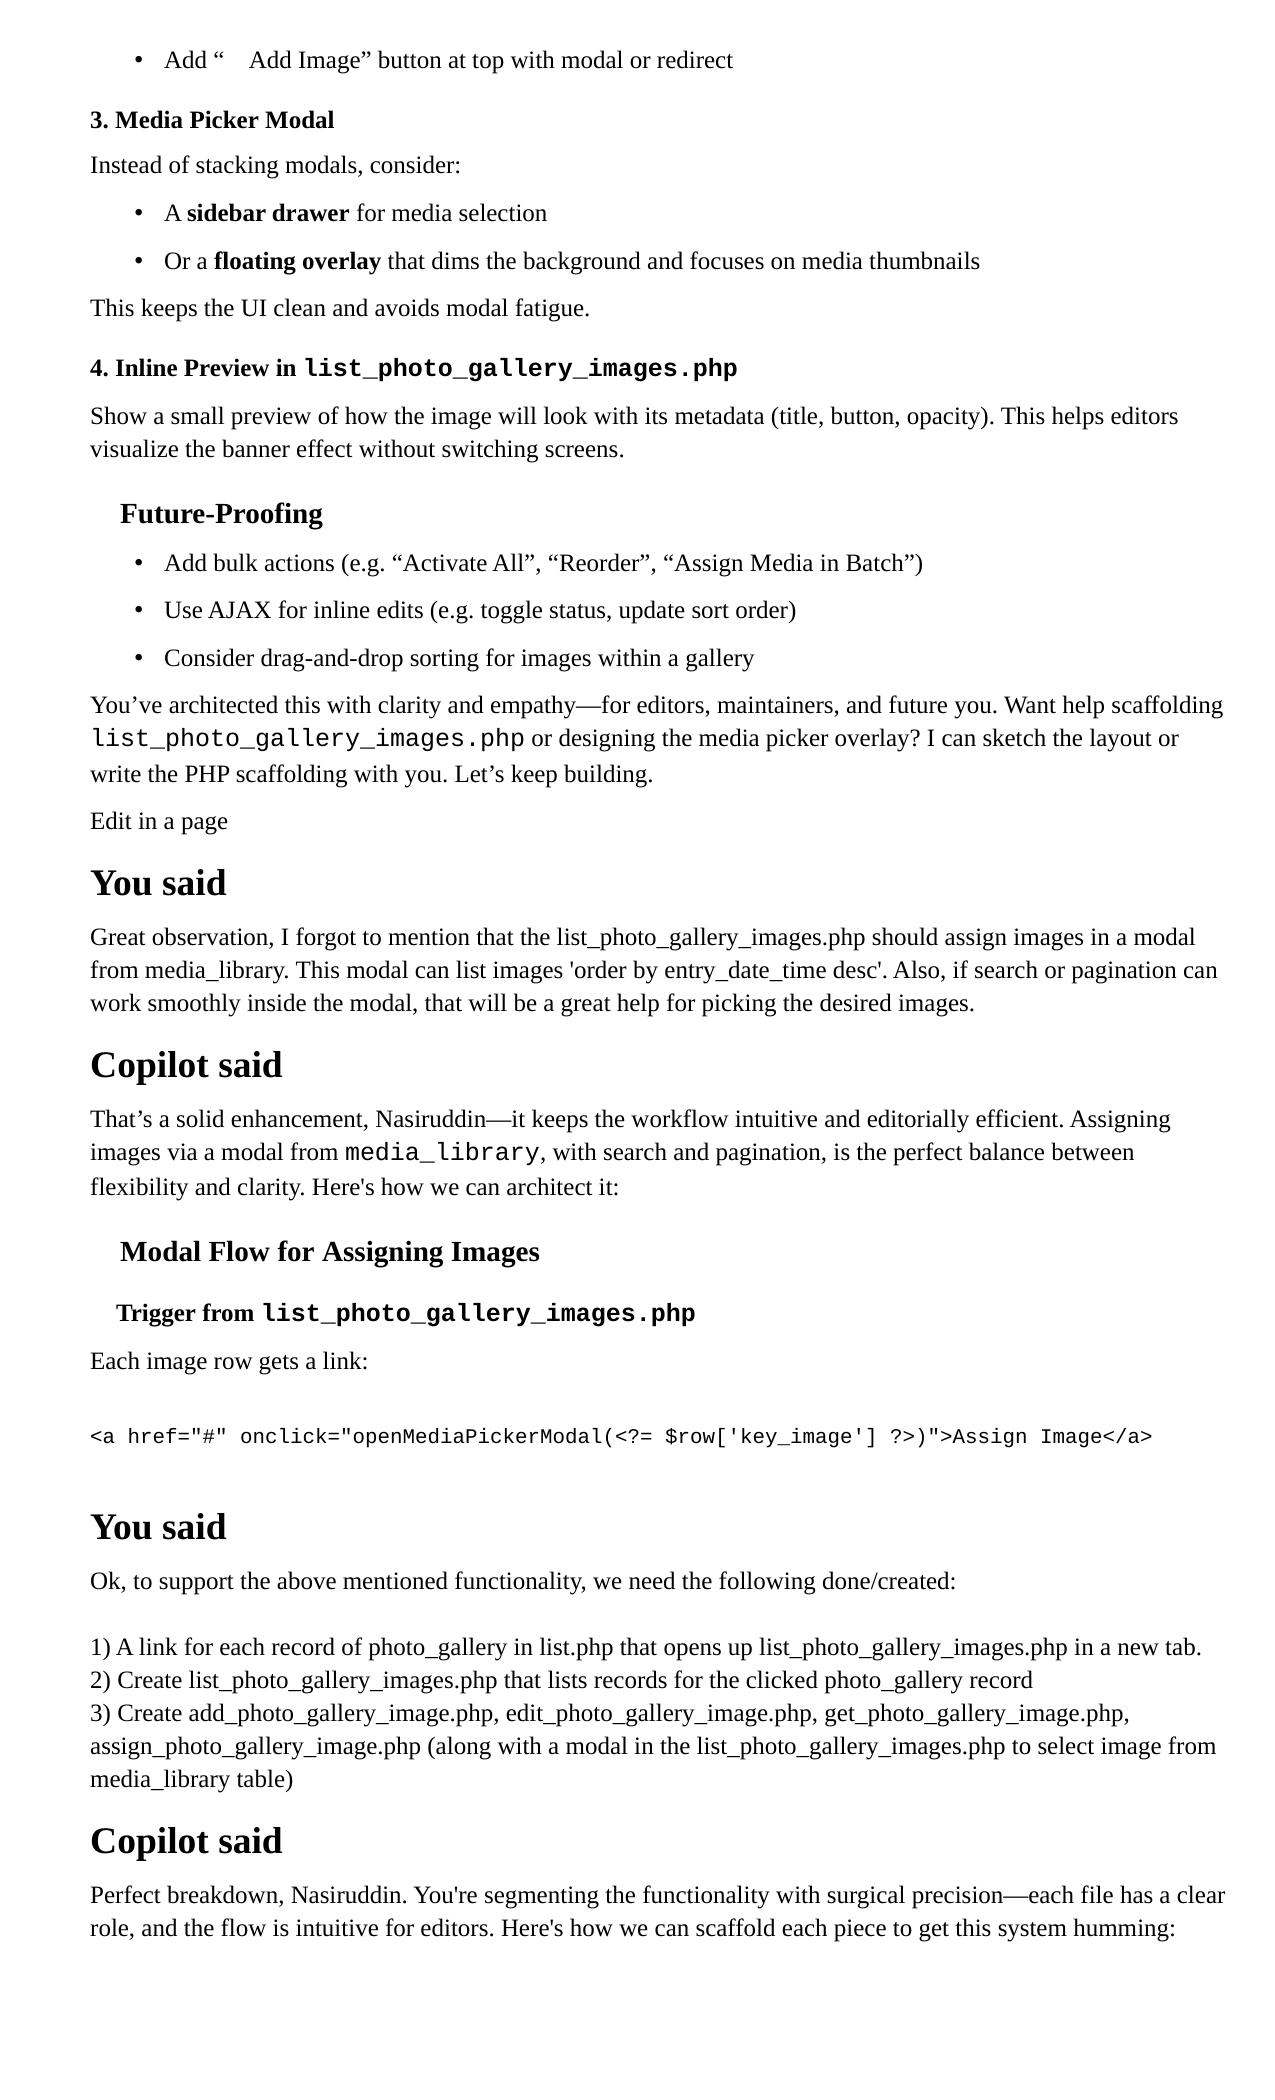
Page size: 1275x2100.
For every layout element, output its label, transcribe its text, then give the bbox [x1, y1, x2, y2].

list Add bulk actions (e.g. “Activate All”, “Reorder”, “Assign Media in Batch”) [134, 548, 1230, 576]
subtitle You said [90, 860, 1230, 903]
subtitle 3. Media Picker Modal [90, 105, 1230, 134]
subtitle ✅ Trigger from list_photo_gallery_images.php [90, 1298, 1230, 1329]
subtitle 🧩 Modal Flow for Assigning Images [90, 1234, 1230, 1268]
text Show a small preview of how the image will look with its metadata (title, button, opacity). This helps editors visualize the banner effect without switching screens. [90, 401, 1230, 463]
subtitle 4. Inline Preview in list_photo_gallery_images.php [90, 353, 1230, 384]
subtitle You said [90, 1504, 1230, 1547]
text 1) A link for each record of photo_gallery in list.php that opens up list_photo_gallery_images.php in a new tab. [90, 1632, 1230, 1661]
list Or a floating overlay that dims the background and focuses on media thumbnails [134, 246, 1230, 274]
text <a href="#" onclick="openMediaPickerModal(<?= $row['key_image'] ?>)">Assign Image</a> [90, 1427, 1230, 1450]
text Each image row gets a link: [90, 1346, 1230, 1375]
text Great observation, I forgot to mention that the list_photo_gallery_images.php should assign images in a modal from media_library. This modal can list images 'order by entry_date_time desc'. Also, if search or pagination can work smoothly inside the modal, that will be a great help for picking the desired images. [90, 922, 1230, 1017]
subtitle 🧠 Future-Proofing [90, 497, 1230, 530]
text You’ve architected this with clarity and empathy—for editors, maintainers, and future you. Want help scaffolding list_photo_gallery_images.php or designing the media picker overlay? I can sketch the layout or write the PHP scaffolding with you. Let’s keep building. [90, 691, 1230, 787]
text Perfect breakdown, Nasiruddin. You're segmenting the functionality with surgical precision—each file has a clear role, and the flow is intuitive for editors. Here's how we can scaffold each piece to get this system humming: [90, 1880, 1230, 1942]
text Ok, to support the above mentioned functionality, we need the following done/created: [90, 1566, 1230, 1595]
list Use AJAX for inline edits (e.g. toggle status, update sort order) [134, 595, 1230, 624]
list Add “➕ Add Image” button at top with modal or redirect [134, 45, 1230, 74]
text That’s a solid enhancement, Nasiruddin—it keeps the workflow intuitive and editorially efficient. Assigning images via a modal from media_library, with search and pagination, is the perfect balance between flexibility and clarity. Here's how we can architect it: [90, 1104, 1230, 1201]
text 3) Create add_photo_gallery_image.php, edit_photo_gallery_image.php, get_photo_gallery_image.php, assign_photo_gallery_image.php (along with a modal in the list_photo_gallery_images.php to select image from media_library table) [90, 1698, 1230, 1793]
text 2) Create list_photo_gallery_images.php that lists records for the clicked photo_gallery record [90, 1665, 1230, 1694]
list A sidebar drawer for media selection [134, 198, 1230, 227]
list Consider drag-and-drop sorting for images within a gallery [134, 643, 1230, 672]
text Instead of stacking modals, consider: [90, 151, 1230, 179]
text This keeps the UI clean and avoids modal fatigue. [90, 293, 1230, 322]
text Edit in a page [90, 806, 1230, 835]
subtitle Copilot said [90, 1818, 1230, 1861]
subtitle Copilot said [90, 1042, 1230, 1085]
